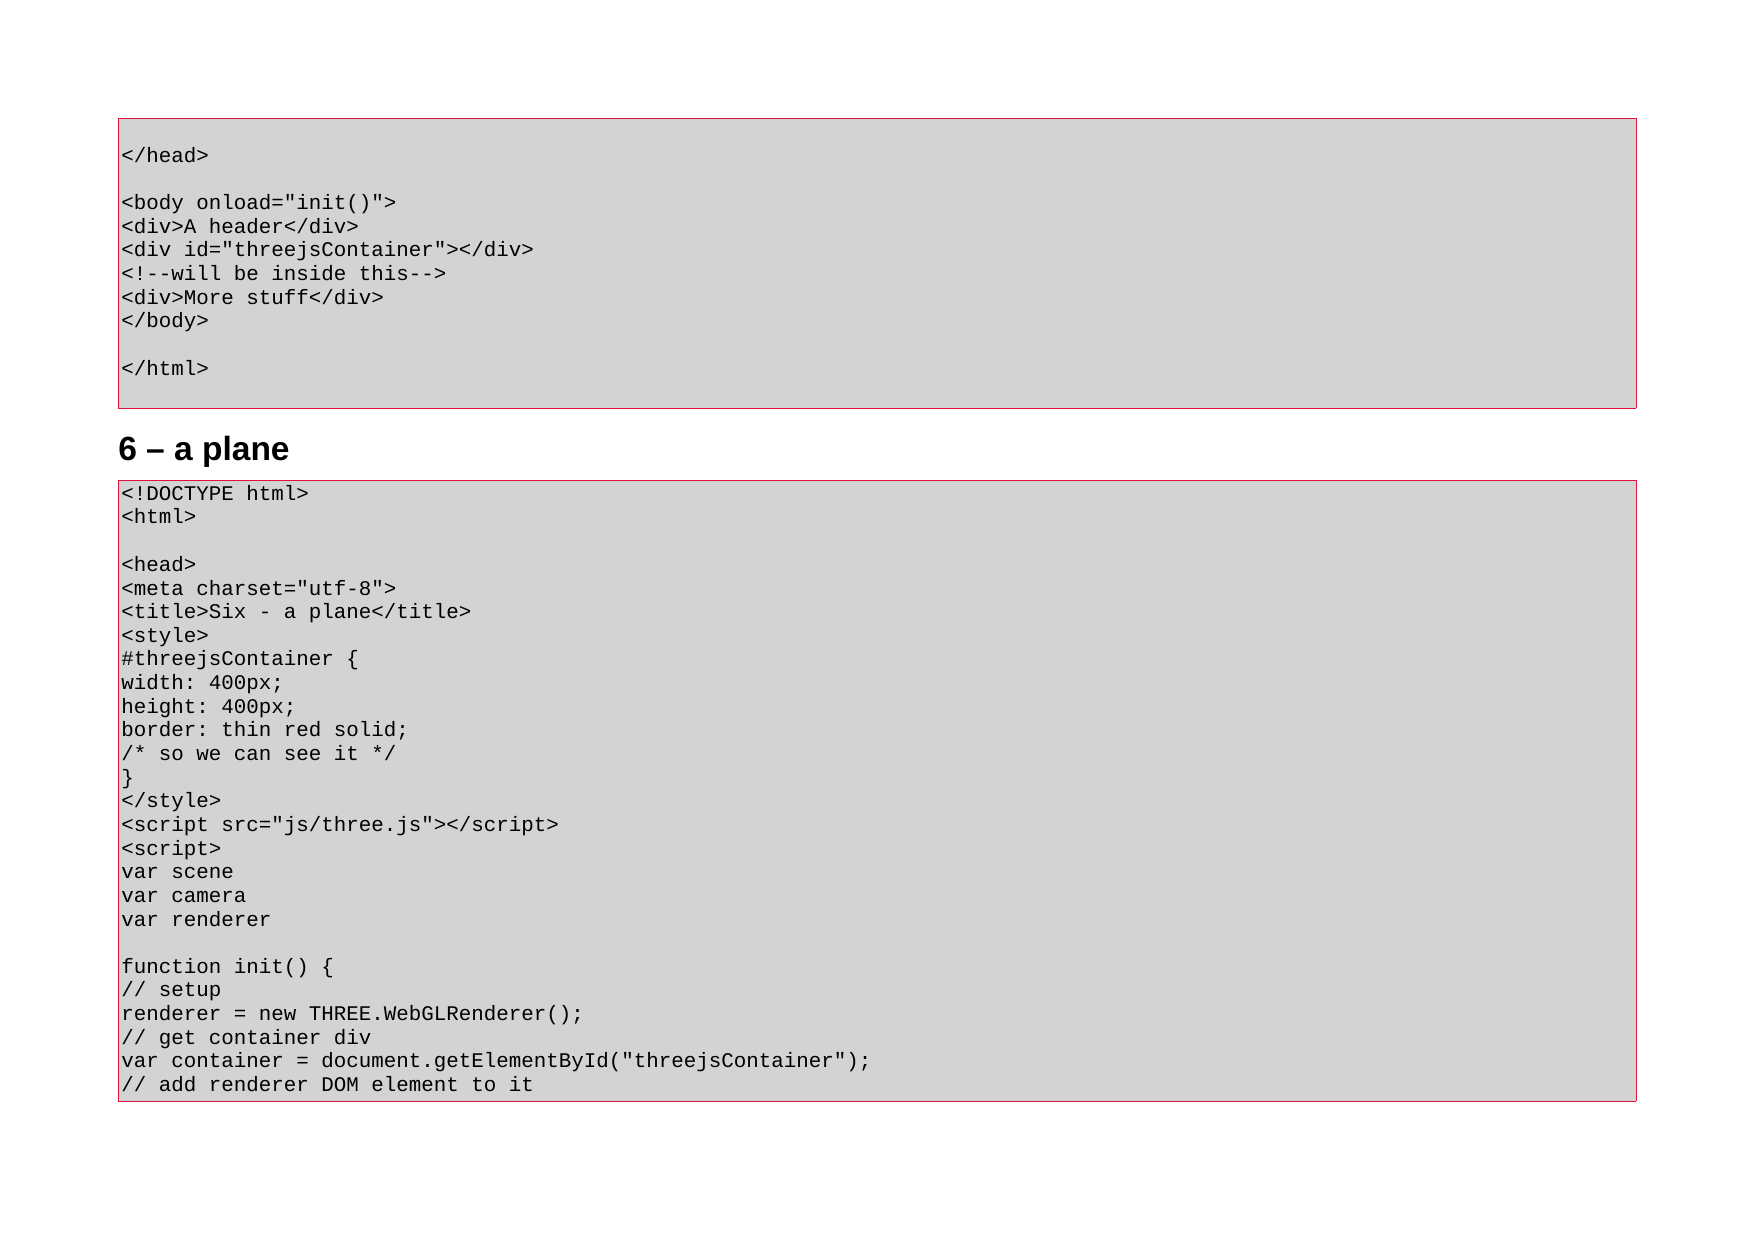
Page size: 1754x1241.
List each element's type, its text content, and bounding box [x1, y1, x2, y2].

text <script> [119, 834, 1636, 858]
text } [119, 764, 1636, 787]
text var camera [119, 882, 1636, 906]
text </style> [119, 787, 1636, 811]
text <body onload="init()"> [119, 189, 1636, 213]
text <style> [119, 622, 1636, 645]
text <div>More stuff</div> [119, 284, 1636, 307]
text // add renderer DOM element to it [119, 1071, 1636, 1101]
text <head> [119, 551, 1636, 574]
text </head> [119, 142, 1636, 165]
text border: thin red solid; [119, 716, 1636, 740]
text // setup [119, 976, 1636, 1000]
subtitle 6 – a plane [118, 429, 1636, 467]
text <div id="threejsContainer"></div> [119, 236, 1636, 260]
text var renderer [119, 906, 1636, 929]
text <!--will be inside this--> [119, 260, 1636, 284]
text <!DOCTYPE html> [119, 481, 1636, 503]
text #threejsContainer { [119, 645, 1636, 669]
text renderer = new THREE.WebGLRenderer(); [119, 1000, 1636, 1024]
text var container = document.getElementById("threejsContainer"); [119, 1047, 1636, 1071]
text <meta charset="utf-8"> [119, 574, 1636, 598]
text <html> [119, 503, 1636, 527]
text </html> [119, 354, 1636, 378]
text function init() { [119, 953, 1636, 976]
text <title>Six - a plane</title> [119, 598, 1636, 622]
text height: 400px; [119, 693, 1636, 716]
text width: 400px; [119, 669, 1636, 693]
text <div>A header</div> [119, 213, 1636, 236]
text /* so we can see it */ [119, 740, 1636, 764]
text <script src="js/three.js"></script> [119, 811, 1636, 834]
text var scene [119, 858, 1636, 882]
text </body> [119, 307, 1636, 331]
text // get container div [119, 1024, 1636, 1047]
